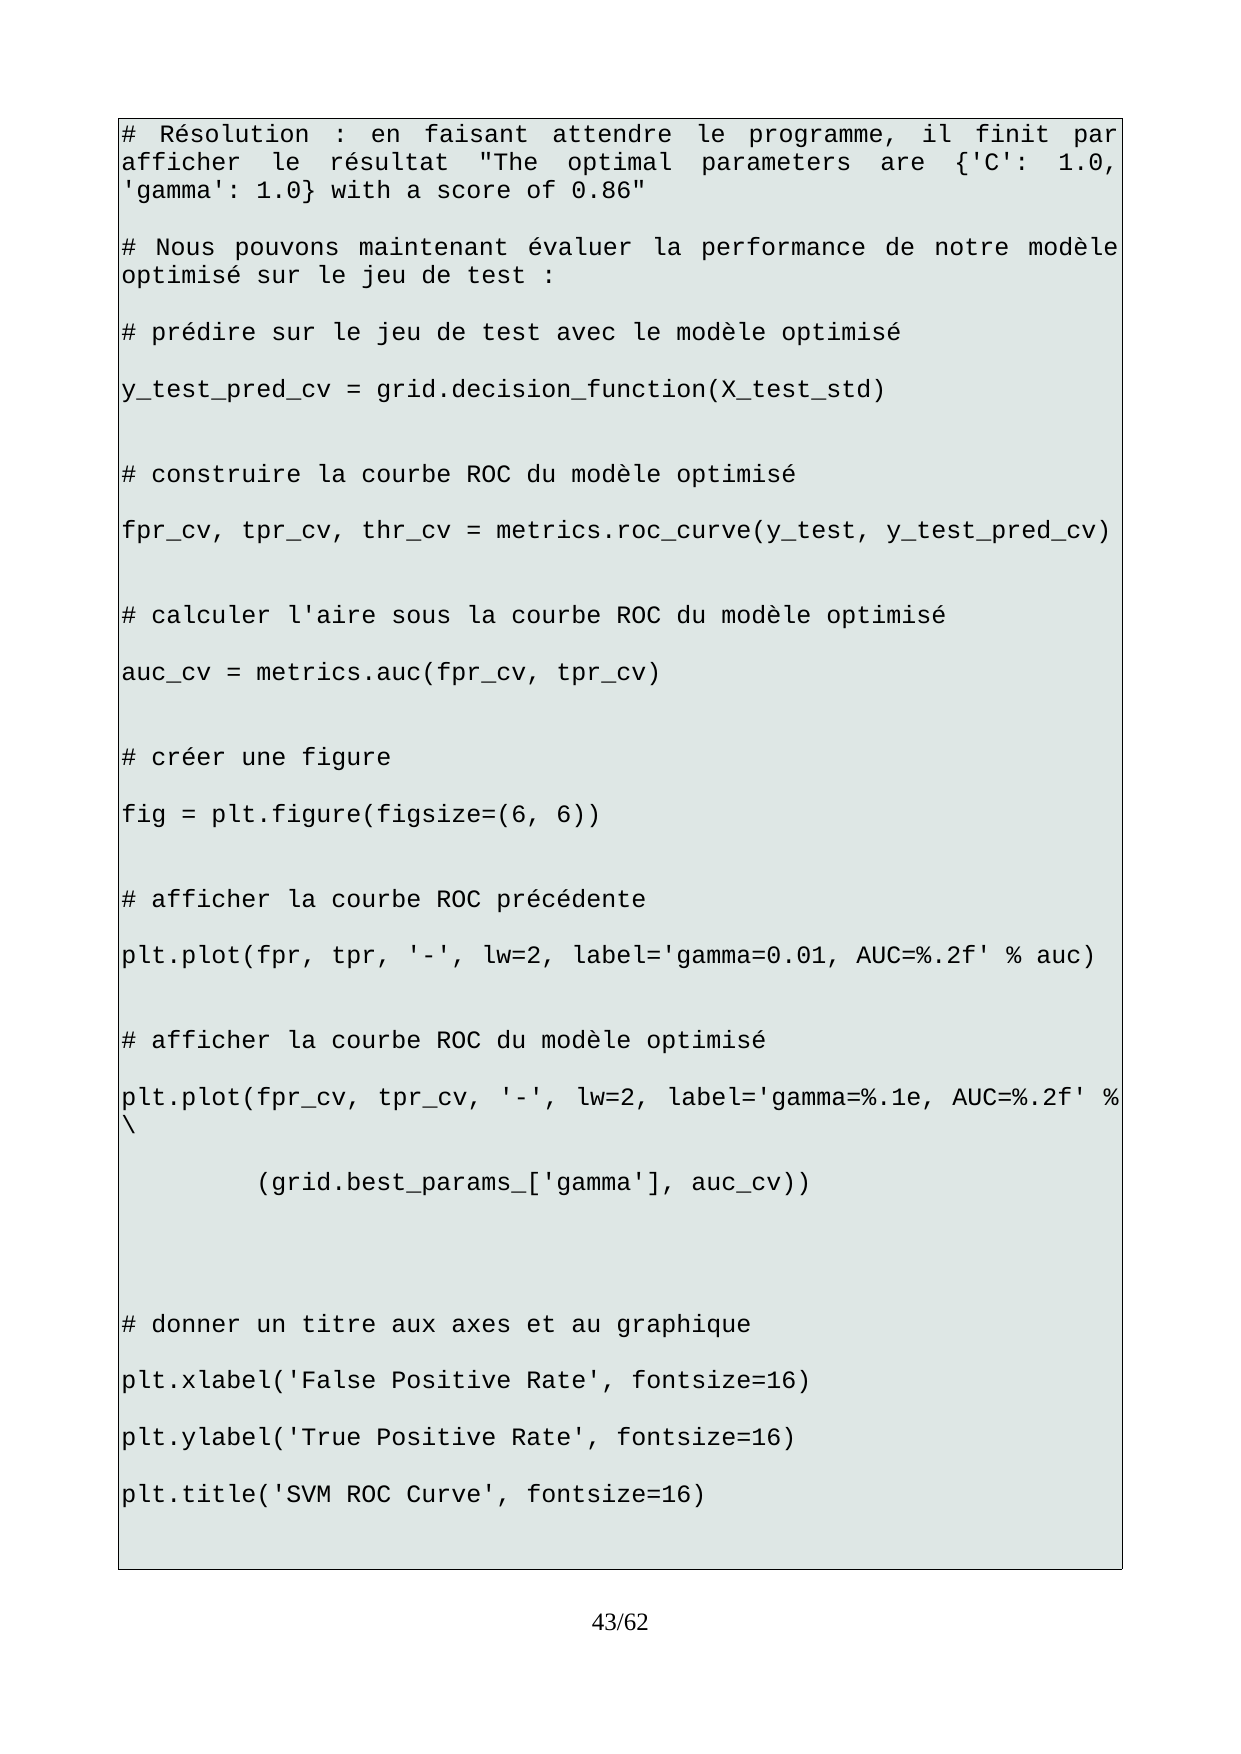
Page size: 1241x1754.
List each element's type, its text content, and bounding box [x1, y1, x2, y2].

text fig = plt.figure(figsize=(6, 6)) [119, 798, 1122, 826]
text plt.ylabel('True Positive Rate', fontsize=16) [119, 1421, 1122, 1450]
text # créer une figure [119, 741, 1122, 770]
text # calculer l'aire sous la courbe ROC du modèle optimisé [119, 600, 1122, 628]
text # afficher la courbe ROC précédente [119, 883, 1122, 911]
text plt.title('SVM ROC Curve', fontsize=16) [119, 1478, 1122, 1506]
text plt.plot(fpr, tpr, '-', lw=2, label='gamma=0.01, AUC=%.2f' % auc) [119, 940, 1122, 968]
text # donner un titre aux axes et au graphique [119, 1308, 1122, 1336]
text # Nous pouvons maintenant évaluer la performance de notre modèle optimisé sur le jeu de test : [119, 231, 1122, 288]
text fpr_cv, tpr_cv, thr_cv = metrics.roc_curve(y_test, y_test_pred_cv) [119, 515, 1122, 543]
text # prédire sur le jeu de test avec le modèle optimisé [119, 316, 1122, 345]
text (grid.best_params_['gamma'], auc_cv)) [119, 1166, 1122, 1195]
text # construire la courbe ROC du modèle optimisé [119, 458, 1122, 486]
text # afficher la courbe ROC du modèle optimisé [119, 1025, 1122, 1053]
text y_test_pred_cv = grid.decision_function(X_test_std) [119, 373, 1122, 401]
text plt.plot(fpr_cv, tpr_cv, '-', lw=2, label='gamma=%.1e, AUC=%.2f' % \ [119, 1081, 1122, 1138]
text auc_cv = metrics.auc(fpr_cv, tpr_cv) [119, 656, 1122, 685]
text plt.xlabel('False Positive Rate', fontsize=16) [119, 1365, 1122, 1393]
text # Résolution : en faisant attendre le programme, il finit par afficher le résultat "The optimal parameters are {'C': 1.0, 'gamma': 1.0} with a score of 0.86" [119, 119, 1122, 203]
